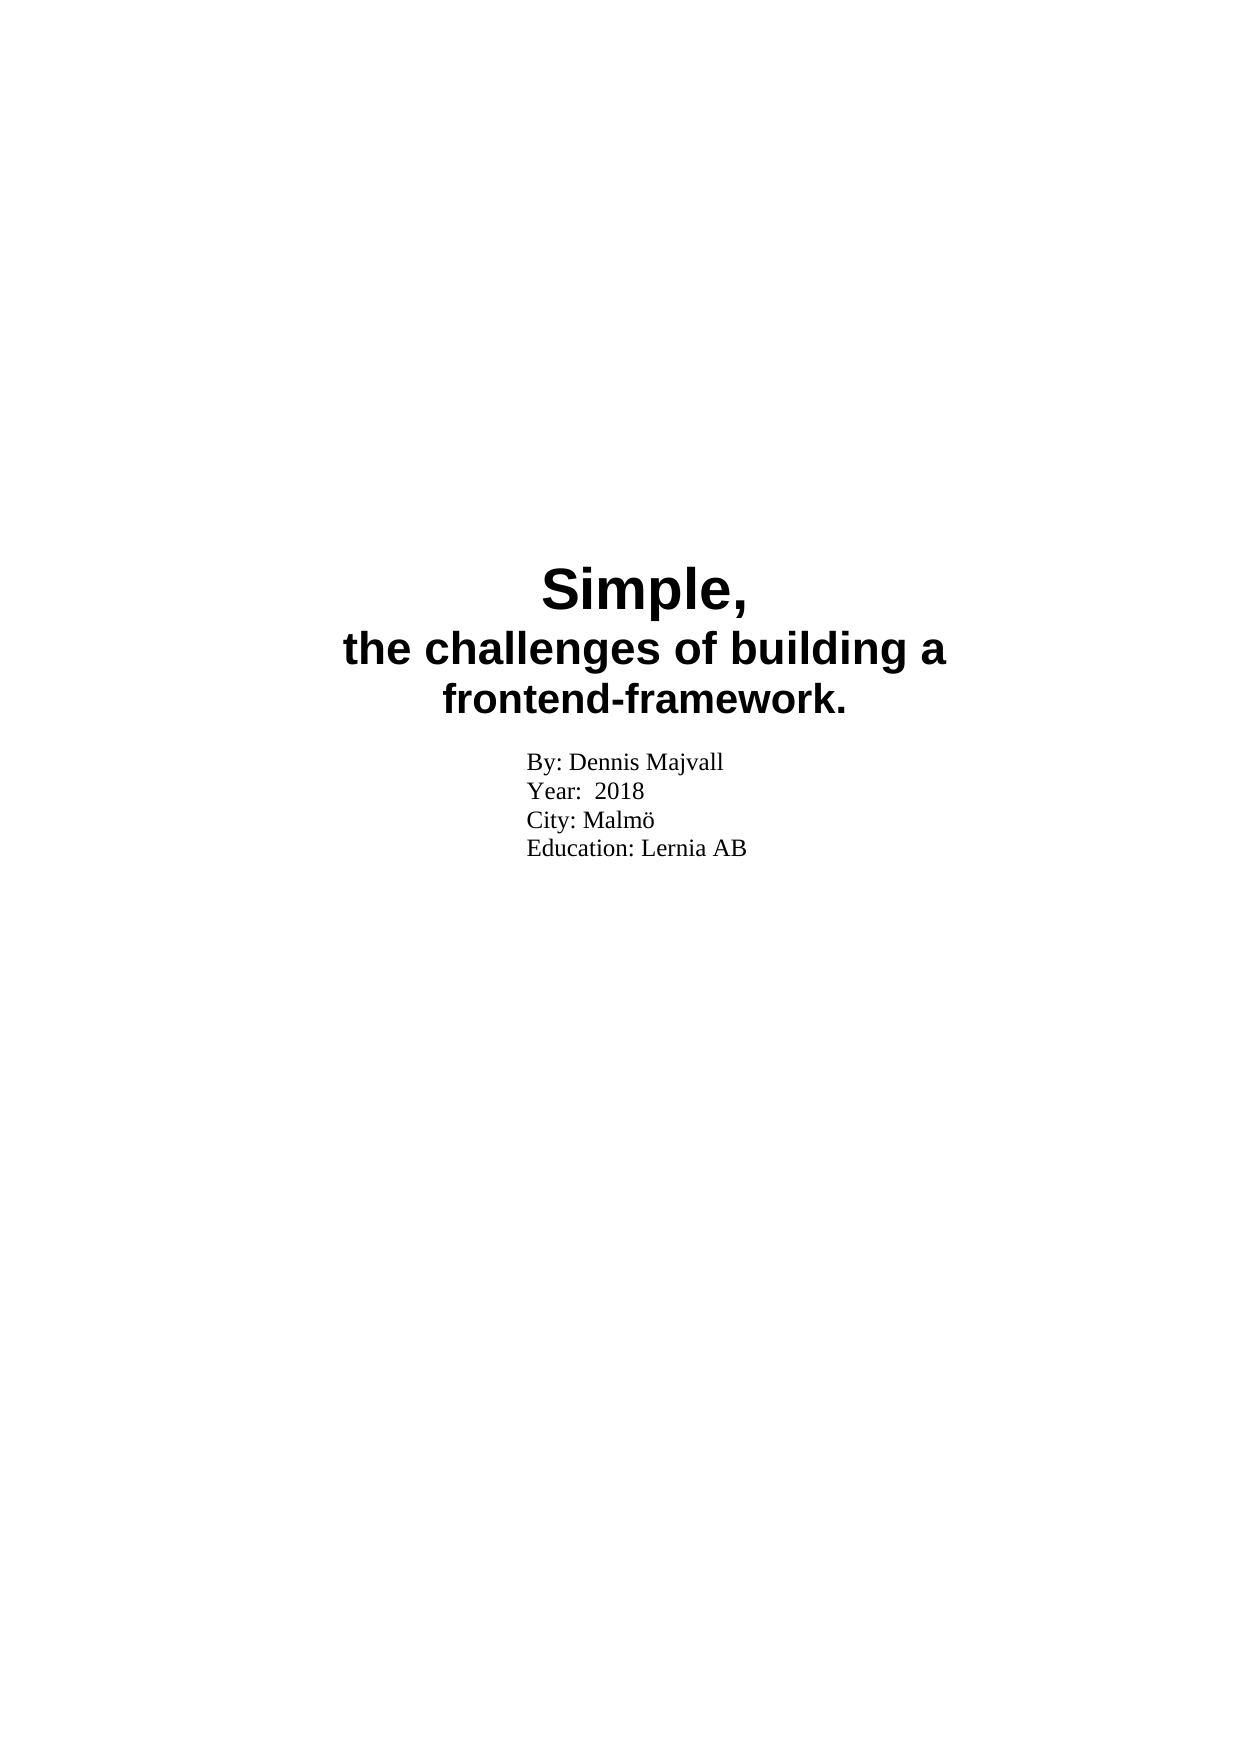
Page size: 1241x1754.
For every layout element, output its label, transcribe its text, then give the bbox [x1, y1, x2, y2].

subtitle Simple, the challenges of building a frontend-framework. [342, 554, 947, 722]
text By: Dennis Majvall Year: 2018 City: Malmö Education: Lernia AB [526, 747, 764, 862]
